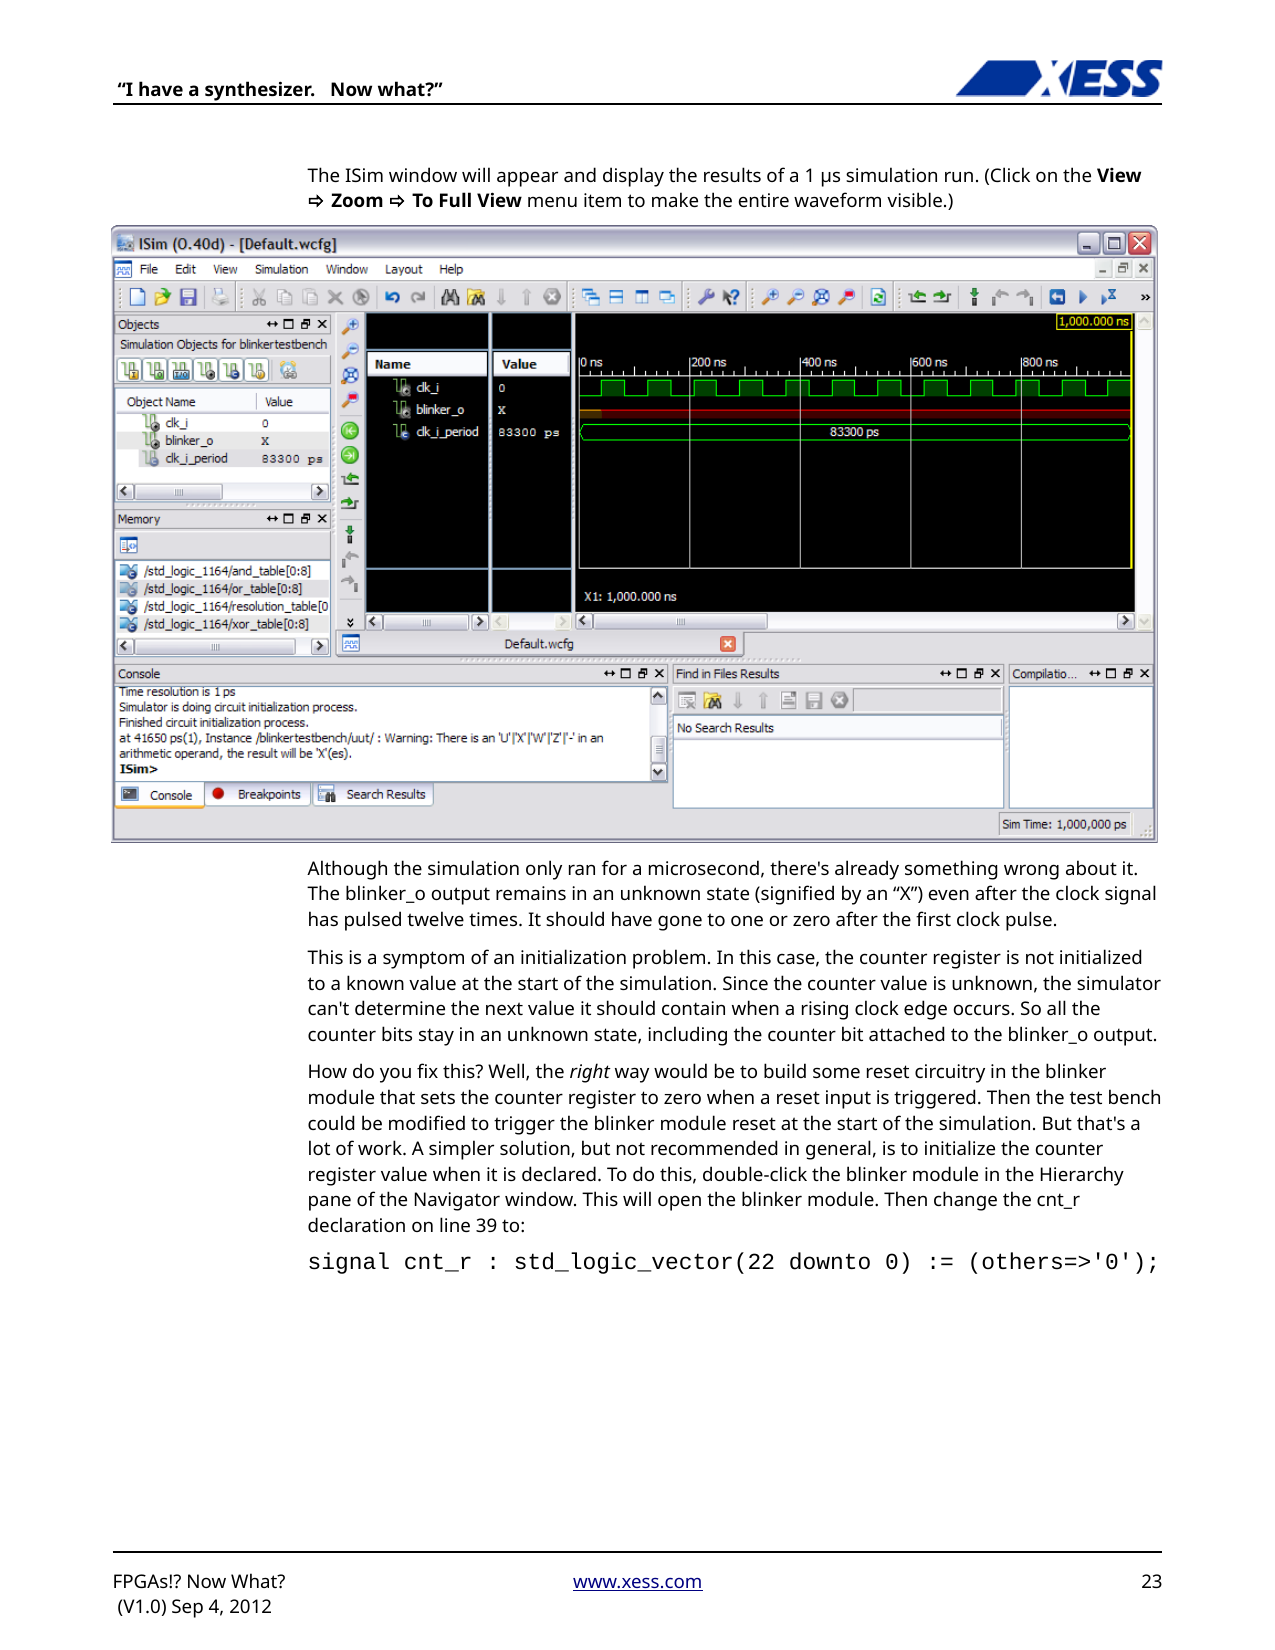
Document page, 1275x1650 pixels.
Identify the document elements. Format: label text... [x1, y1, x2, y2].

picture [955, 60, 1163, 97]
text This is a symptom of an initialization problem. In this case, the counter register is not initialized to a known value at the start of the simulation. Since the counter value is unknown, the simulator can't determine the next value it should contain when a rising clock edge occurs. So all the counter bits stay in an unknown state, including the counter bit attached to the blinker_o output. [307, 944, 1162, 1046]
text The ISim window will appear and display the results of a 1 μs simulation run. (Click on the View  Zoom  To Full View menu item to make the entire waveform visible.) [307, 162, 1162, 213]
picture [111, 225, 1158, 843]
text How do you fix this? Well, the right way would be to build some reset circuitry in the blinker module that sets the counter register to zero when a reset input is triggered. Then the test bench could be modified to trigger the blinker module reset at the start of the simulation. But that's a lot of work. A simpler solution, but not recommended in general, is to initialize the counter register value when it is declared. To do this, double-click the blinker module in the Hierarchy pane of the Navigator window. This will open the blinker module. Then change the cnt_r declaration on line 39 to: [307, 1059, 1162, 1237]
text Although the simulation only ran for a microsecond, there's already something wrong about it. The blinker_o output remains in an unknown state (signified by an “X”) even after the clock signal has pulsed twelve times. It should have gone to one or zero after the first clock pulse. [307, 855, 1162, 932]
text signal cnt_r : std_logic_vector(22 downto 0) := (others=>'0'); [307, 1250, 1162, 1276]
